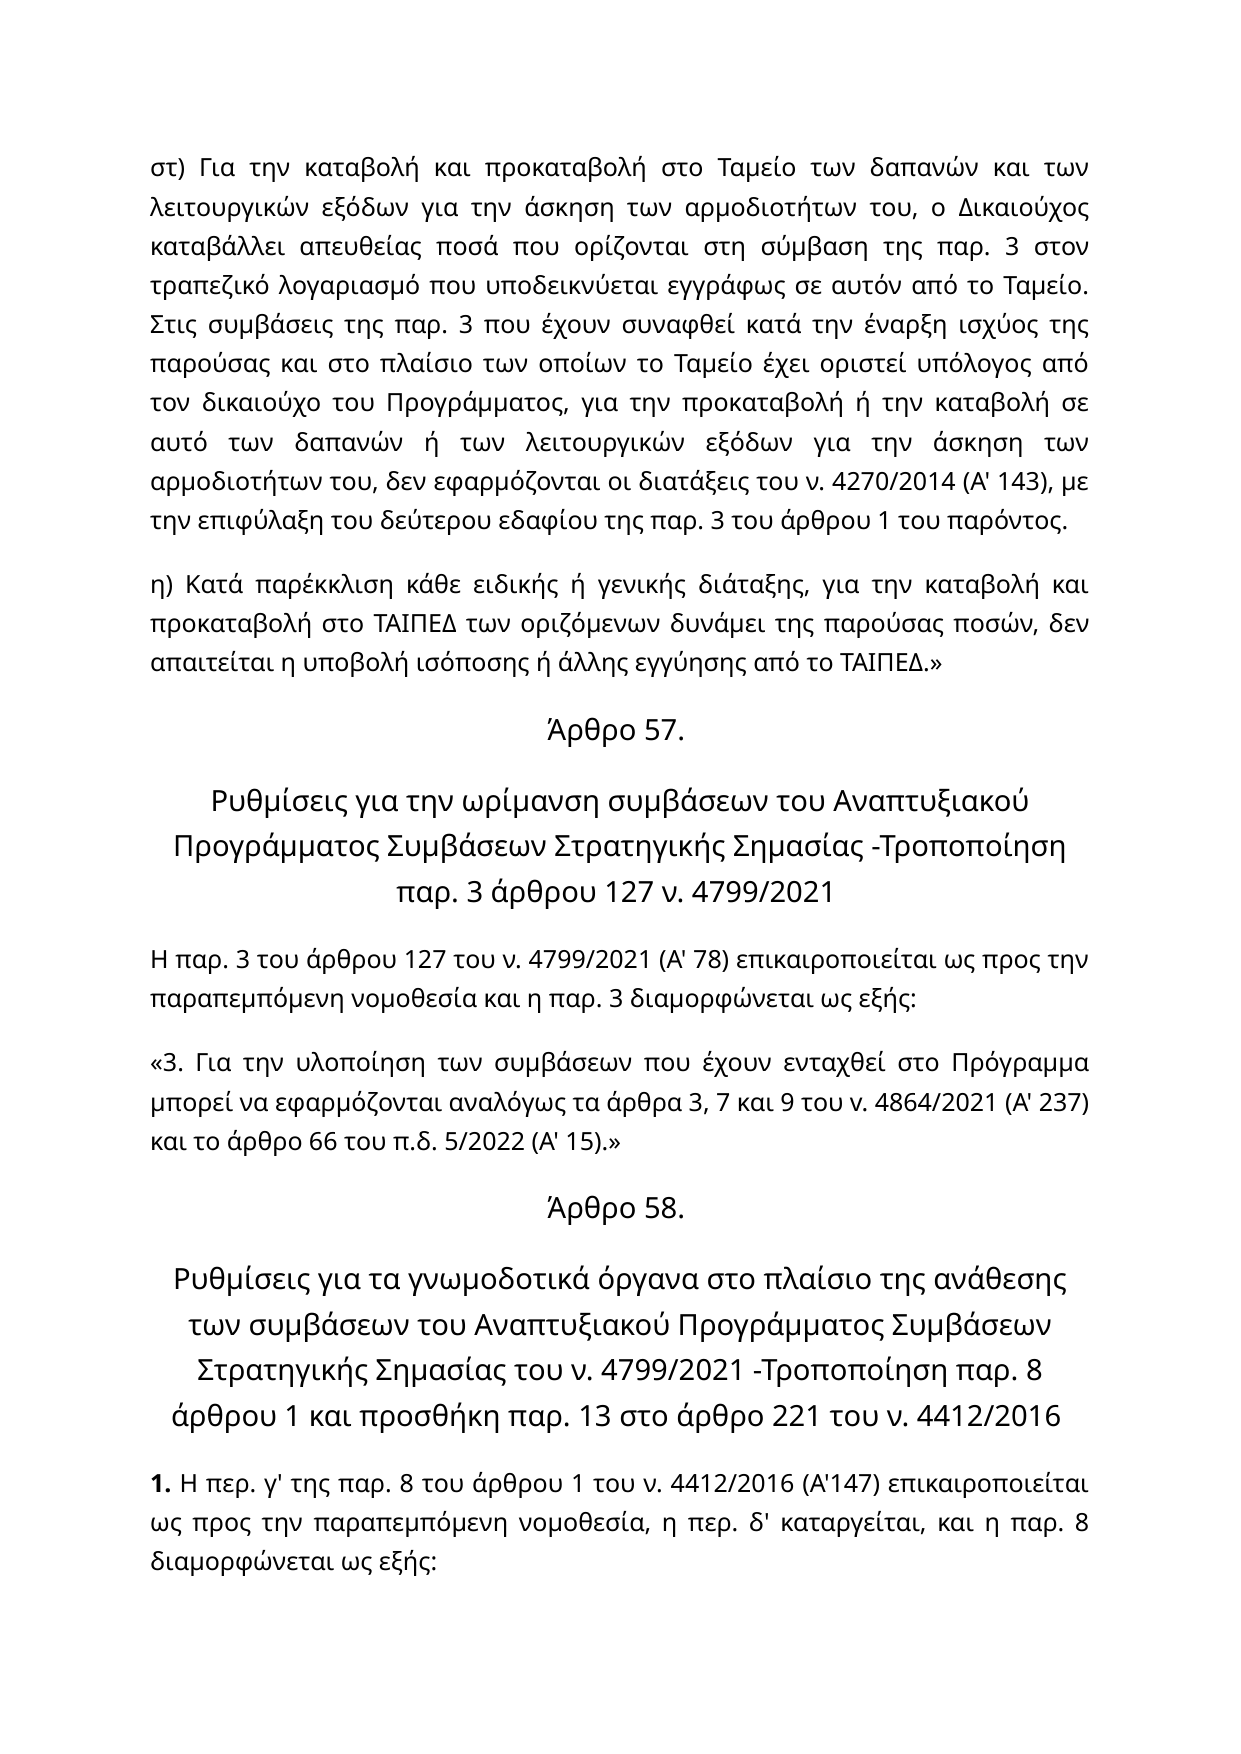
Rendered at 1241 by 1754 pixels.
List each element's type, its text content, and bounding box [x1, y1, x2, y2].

text η) Κατά παρέκκλιση κάθε ειδικής ή γενικής διάταξης, για την καταβολή και προκαταβολή στο ΤΑΙΠΕΔ των οριζόμενων δυνάμει της παρούσας ποσών, δεν απαιτείται η υποβολή ισόποσης ή άλλης εγγύησης από το ΤΑΙΠΕΔ.» [150, 567, 1090, 679]
subtitle Ρυθμίσεις για τα γνωμοδοτικά όργανα στο πλαίσιο της ανάθεσης των συμβάσεων του Αναπτυξιακού Προγράμματος Συμβάσεων Στρατηγικής Σημασίας του ν. 4799/2021 -Τροποποίηση παρ. 8 άρθρου 1 και προσθήκη παρ. 13 στο άρθρο 221 του ν. 4412/2016 [150, 1258, 1090, 1435]
subtitle Άρθρο 57. [150, 709, 1090, 749]
text Η παρ. 3 του άρθρου 127 του ν. 4799/2021 (Α' 78) επικαιροποιείται ως προς την παραπεμπόμενη νομοθεσία και η παρ. 3 διαμορφώνεται ως εξής: [150, 942, 1090, 1015]
subtitle Άρθρο 58. [150, 1187, 1090, 1227]
text στ) Για την καταβολή και προκαταβολή στο Ταμείο των δαπανών και των λειτουργικών εξόδων για την άσκηση των αρμοδιοτήτων του, ο Δικαιούχος καταβάλλει απευθείας ποσά που ορίζονται στη σύμβαση της παρ. 3 στον τραπεζικό λογαριασμό που υποδεικνύεται εγγράφως σε αυτόν από το Ταμείο. Στις συμβάσεις της παρ. 3 που έχουν συναφθεί κατά την έναρξη ισχύος της παρούσας και στο πλαίσιο των οποίων το Ταμείο έχει οριστεί υπόλογος από τον δικαιούχο του Προγράμματος, για την προκαταβολή ή την καταβολή σε αυτό των δαπανών ή των λειτουργικών εξόδων για την άσκηση των αρμοδιοτήτων του, δεν εφαρμόζονται οι διατάξεις του ν. 4270/2014 (Α' 143), με την επιφύλαξη του δεύτερου εδαφίου της παρ. 3 του άρθρου 1 του παρόντος. [150, 150, 1090, 537]
text «3. Για την υλοποίηση των συμβάσεων που έχουν ενταχθεί στο Πρόγραμμα μπορεί να εφαρμόζονται αναλόγως τα άρθρα 3, 7 και 9 του v. 4864/2021 (Α' 237) και το άρθρο 66 του π.δ. 5/2022 (Α' 15).» [150, 1045, 1090, 1157]
subtitle Ρυθμίσεις για την ωρίμανση συμβάσεων του Αναπτυξιακού Προγράμματος Συμβάσεων Στρατηγικής Σημασίας -Τροποποίηση παρ. 3 άρθρου 127 ν. 4799/2021 [150, 780, 1090, 911]
text 1. Η περ. γ' της παρ. 8 του άρθρου 1 του ν. 4412/2016 (Α'147) επικαιροποιείται ως προς την παραπεμπόμενη νομοθεσία, η περ. δ' καταργείται, και η παρ. 8 διαμορφώνεται ως εξής: [150, 1466, 1090, 1578]
